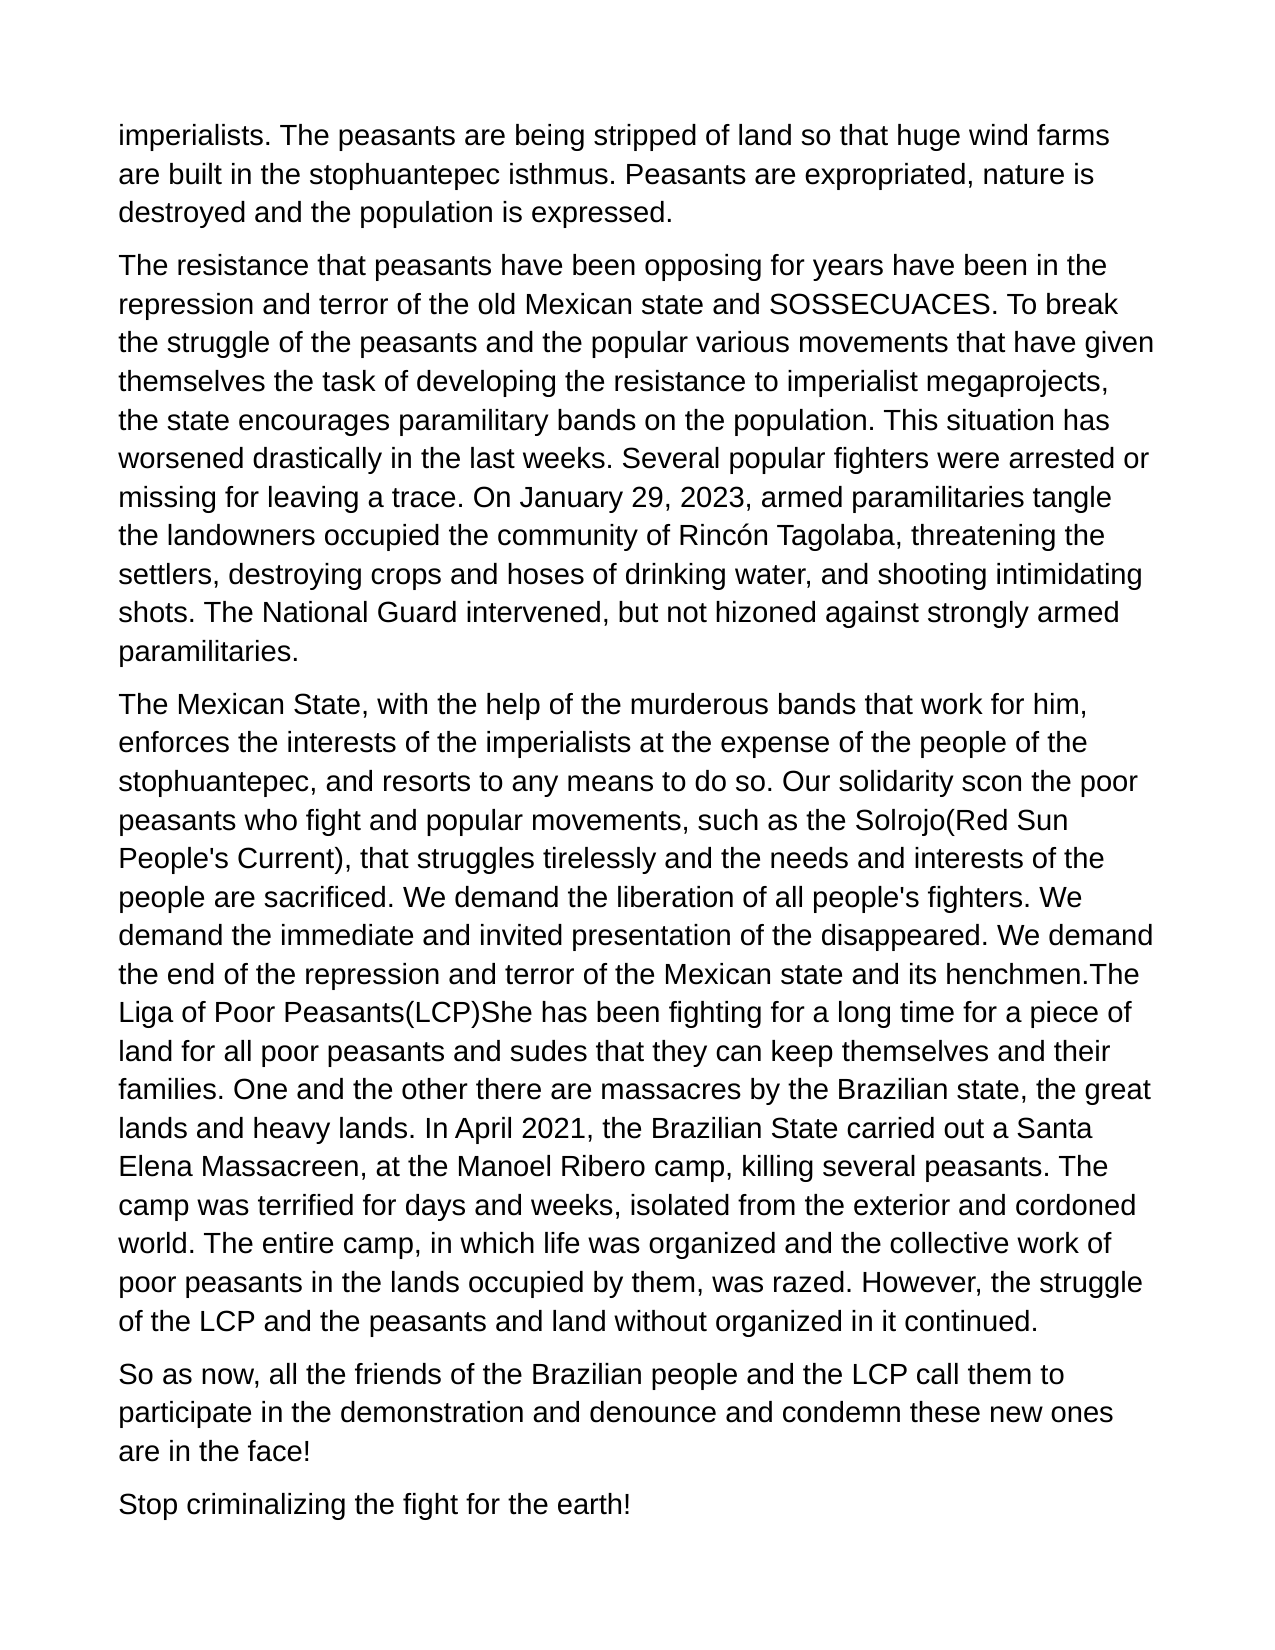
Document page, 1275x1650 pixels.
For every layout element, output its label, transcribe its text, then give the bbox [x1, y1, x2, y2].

text Stop criminalizing the fight for the earth! [118, 1487, 1157, 1520]
text The resistance that peasants have been opposing for years have been in the repression and terror of the old Mexican state and SOSSECUACES. To break the struggle of the peasants and the popular various movements that have given themselves the task of developing the resistance to imperialist megaprojects, the state encourages paramilitary bands on the population. This situation has worsened drastically in the last weeks. Several popular fighters were arrested or missing for leaving a trace. On January 29, 2023, armed paramilitaries tangle the landowners occupied the community of Rincón Tagolaba, threatening the settlers, destroying crops and hoses of drinking water, and shooting intimidating shots. The National Guard intervened, but not hizoned against strongly armed paramilitaries. [118, 248, 1157, 667]
text The Mexican State, with the help of the murderous bands that work for him, enforces the interests of the imperialists at the expense of the people of the stophuantepec, and resorts to any means to do so. Our solidarity scon the poor peasants who fight and popular movements, such as the Solrojo(Red Sun People's Current), that struggles tirelessly and the needs and interests of the people are sacrificed. We demand the liberation of all people's fighters. We demand the immediate and invited presentation of the disappeared. We demand the end of the repression and terror of the Mexican state and its henchmen.The Liga of Poor Peasants(LCP)She has been fighting for a long time for a piece of land for all poor peasants and sudes that they can keep themselves and their families. One and the other there are massacres by the Brazilian state, the great lands and heavy lands. In April 2021, the Brazilian State carried out a Santa Elena Massacreen, at the Manoel Ribero camp, killing several peasants. The camp was terrified for days and weeks, isolated from the exterior and cordoned world. The entire camp, in which life was organized and the collective work of poor peasants in the lands occupied by them, was razed. However, the struggle of the LCP and the peasants and land without organized in it continued. [118, 687, 1157, 1337]
text imperialists. The peasants are being stripped of land so that huge wind farms are built in the stophuantepec isthmus. Peasants are expropriated, nature is destroyed and the population is expressed. [118, 118, 1157, 229]
text So as now, all the friends of the Brazilian people and the LCP call them to participate in the demonstration and denounce and condemn these new ones are in the face! [118, 1357, 1157, 1467]
